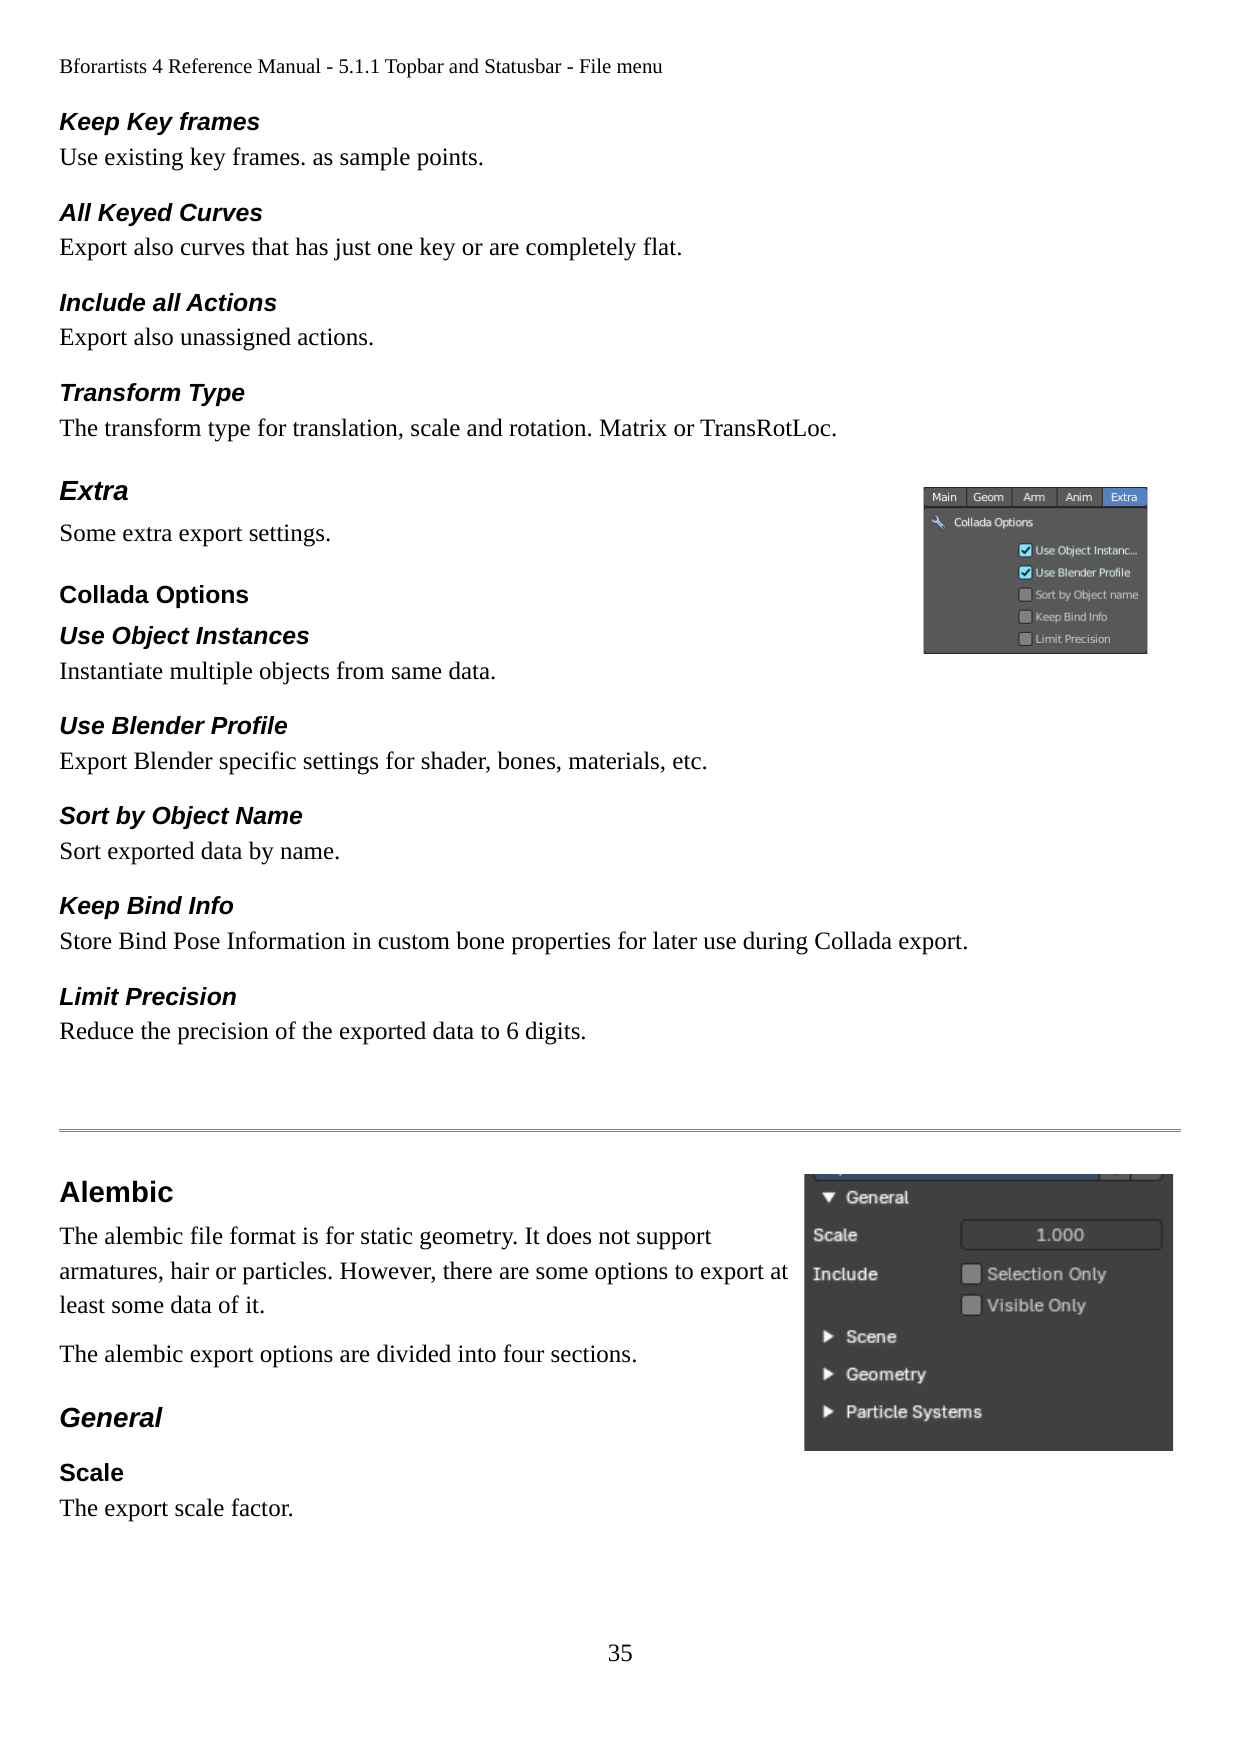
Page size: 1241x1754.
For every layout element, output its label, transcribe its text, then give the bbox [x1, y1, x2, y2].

subtitle All Keyed Curves [59, 198, 1181, 226]
text Some extra export settings. [59, 518, 923, 547]
text The alembic file format is for static geometry. It does not support armatures, hair or particles. However, there are some options to export at least some data of it. [59, 1221, 804, 1319]
text Instantiate multiple objects from same data. [59, 656, 1181, 685]
subtitle Keep Bind Info [59, 891, 1181, 920]
text Store Bind Pose Information in custom bone properties for later use during Collada export. [59, 926, 1181, 955]
text Reduce the precision of the exported data to 6 digits. [59, 1016, 1181, 1045]
subtitle Keep Key frames [59, 107, 1181, 136]
subtitle Extra [59, 474, 1181, 506]
subtitle Collada Options [59, 580, 923, 609]
subtitle Scale [59, 1458, 1181, 1486]
subtitle Include all Actions [59, 288, 1181, 316]
subtitle Use Object Instances [59, 621, 923, 650]
text Sort exported data by name. [59, 836, 1181, 865]
text [1148, 518, 1181, 547]
text Export Blender specific settings for shader, bones, materials, etc. [59, 746, 1181, 775]
subtitle [1148, 580, 1181, 609]
text Export also curves that has just one key or are completely flat. [59, 232, 1181, 261]
subtitle [1174, 1175, 1181, 1209]
subtitle [1148, 621, 1181, 650]
subtitle General [59, 1401, 804, 1433]
text The transform type for translation, scale and rotation. Matrix or TransRotLoc. [59, 413, 1181, 441]
text The export scale factor. [59, 1493, 1181, 1521]
text Export also unassigned actions. [59, 322, 1181, 351]
subtitle Alembic [59, 1175, 804, 1209]
text The alembic export options are divided into four sections. [59, 1339, 804, 1368]
subtitle Limit Precision [59, 982, 1181, 1010]
subtitle Sort by Object Name [59, 801, 1181, 830]
subtitle [1174, 1401, 1181, 1433]
subtitle Use Blender Profile [59, 711, 1181, 740]
subtitle Transform Type [59, 378, 1181, 406]
picture [804, 1174, 1174, 1451]
picture [923, 487, 1148, 654]
text Use existing key frames. as sample points. [59, 142, 1181, 171]
